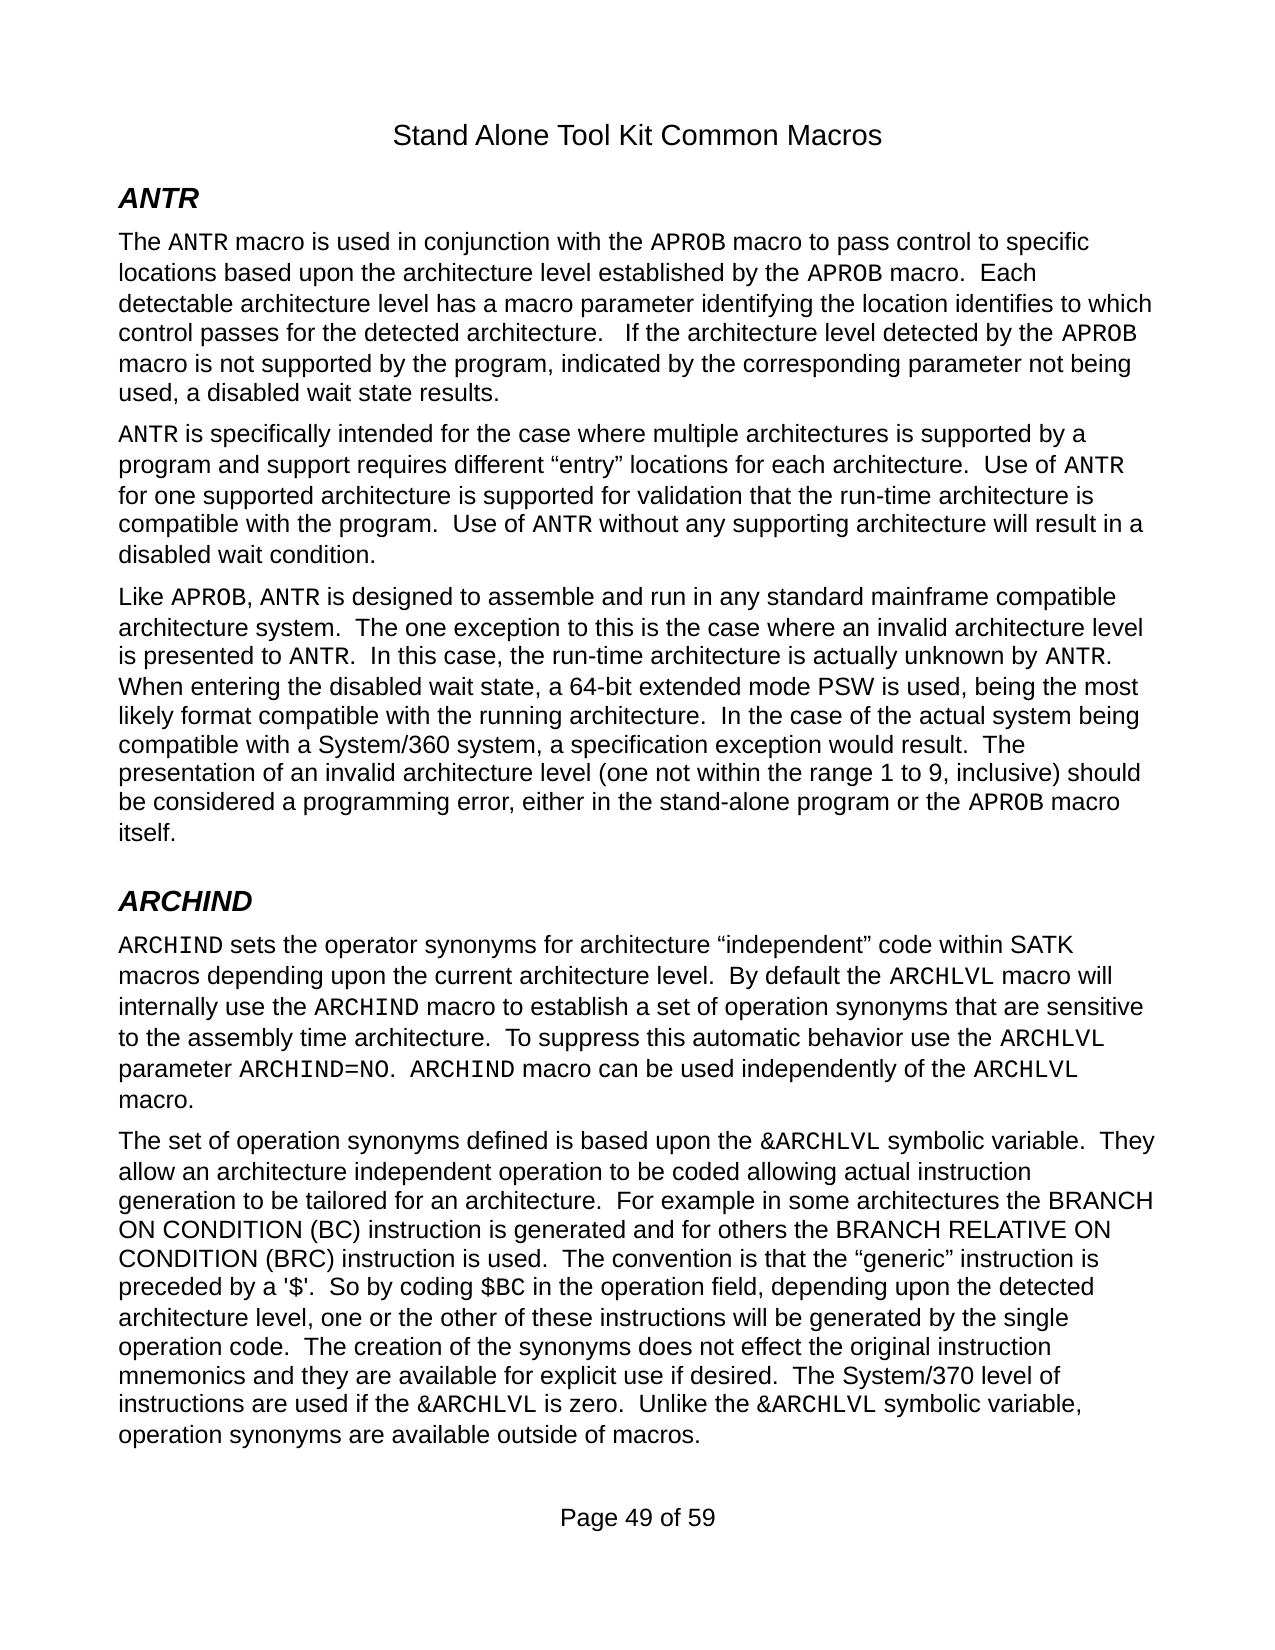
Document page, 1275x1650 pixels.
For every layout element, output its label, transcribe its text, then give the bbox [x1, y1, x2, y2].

subtitle ARCHIND [118, 884, 1157, 918]
text The set of operation synonyms defined is based upon the &ARCHLVL symbolic variable. They allow an architecture independent operation to be coded allowing actual instruction generation to be tailored for an architecture. For example in some architectures the BRANCH ON CONDITION (BC) instruction is generated and for others the BRANCH RELATIVE ON CONDITION (BRC) instruction is used. The convention is that the “generic” instruction is preceded by a '$'. So by coding $BC in the operation field, depending upon the detected architecture level, one or the other of these instructions will be generated by the single operation code. The creation of the synonyms does not effect the original instruction mnemonics and they are available for explicit use if desired. The System/370 level of instructions are used if the &ARCHLVL is zero. Unlike the &ARCHLVL symbolic variable, operation synonyms are available outside of macros. [118, 1126, 1157, 1449]
subtitle ANTR [118, 181, 1157, 215]
text Like APROB, ANTR is designed to assemble and run in any standard mainframe compatible architecture system. The one exception to this is the case where an invalid architecture level is presented to ANTR. In this case, the run-time architecture is actually unknown by ANTR. When entering the disabled wait state, a 64-bit extended mode PSW is used, being the most likely format compatible with the running architecture. In the case of the actual system being compatible with a System/360 system, a specification exception would result. The presentation of an invalid architecture level (one not within the range 1 to 9, inclusive) should be considered a programming error, either in the stand-alone program or the APROB macro itself. [118, 582, 1157, 847]
text The ANTR macro is used in conjunction with the APROB macro to pass control to specific locations based upon the architecture level established by the APROB macro. Each detectable architecture level has a macro parameter identifying the location identifies to which control passes for the detected architecture. If the architecture level detected by the APROB macro is not supported by the program, indicated by the corresponding parameter not being used, a disabled wait state results. [118, 227, 1157, 406]
text ANTR is specifically intended for the case where multiple architectures is supported by a program and support requires different “entry” locations for each architecture. Use of ANTR for one supported architecture is supported for validation that the run-time architecture is compatible with the program. Use of ANTR without any supporting architecture will result in a disabled wait condition. [118, 419, 1157, 569]
text ARCHIND sets the operator synonyms for architecture “independent” code within SATK macros depending upon the current architecture level. By default the ARCHLVL macro will internally use the ARCHIND macro to establish a set of operation synonyms that are sensitive to the assembly time architecture. To suppress this automatic behavior use the ARCHLVL parameter ARCHIND=NO. ARCHIND macro can be used independently of the ARCHLVL macro. [118, 930, 1157, 1114]
